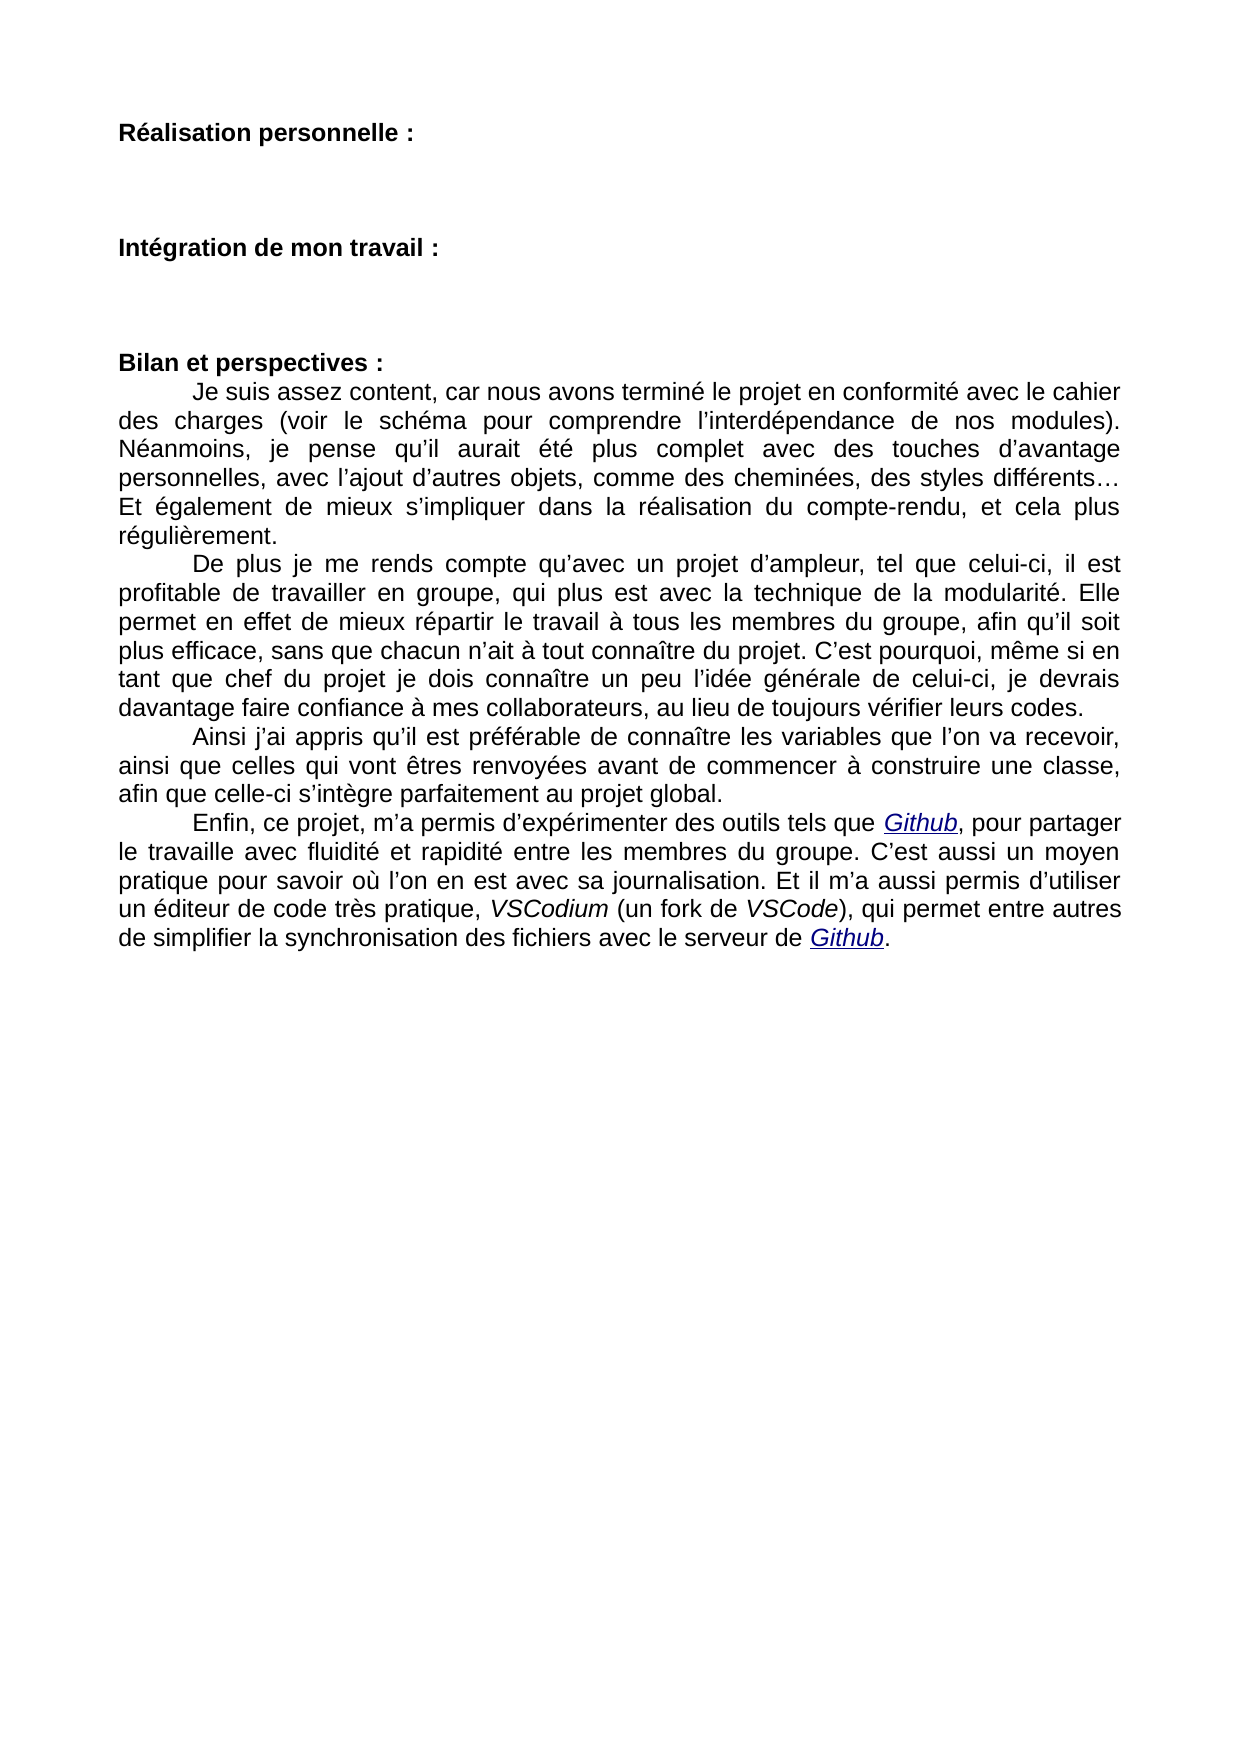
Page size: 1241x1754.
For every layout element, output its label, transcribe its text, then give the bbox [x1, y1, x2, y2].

text De plus je me rends compte qu’avec un projet d’ampleur, tel que celui-ci, il est profitable de travailler en groupe, qui plus est avec la technique de la modularité. Elle permet en effet de mieux répartir le travail à tous les membres du groupe, afin qu’il soit plus efficace, sans que chacun n’ait à tout connaître du projet. C’est pourquoi, même si en tant que chef du projet je dois connaître un peu l’idée générale de celui-ci, je devrais davantage faire confiance à mes collaborateurs, au lieu de toujours vérifier leurs codes. [118, 549, 1122, 722]
text Ainsi j’ai appris qu’il est préférable de connaître les variables que l’on va recevoir, ainsi que celles qui vont êtres renvoyées avant de commencer à construire une classe, afin que celle-ci s’intègre parfaitement au projet global. [118, 722, 1122, 808]
text Je suis assez content, car nous avons terminé le projet en conformité avec le cahier des charges (voir le schéma pour comprendre l’interdépendance de nos modules). Néanmoins, je pense qu’il aurait été plus complet avec des touches d’avantage personnelles, avec l’ajout d’autres objets, comme des cheminées, des styles différents… Et également de mieux s’impliquer dans la réalisation du compte-rendu, et cela plus régulièrement. [118, 377, 1122, 549]
text Bilan et perspectives : [118, 348, 1122, 377]
text Intégration de mon travail : [118, 233, 1122, 262]
text Enfin, ce projet, m’a permis d’expérimenter des outils tels que Github, pour partager le travaille avec fluidité et rapidité entre les membres du groupe. C’est aussi un moyen pratique pour savoir où l’on en est avec sa journalisation. Et il m’a aussi permis d’utiliser un éditeur de code très pratique, VSCodium (un fork de VSCode), qui permet entre autres de simplifier la synchronisation des fichiers avec le serveur de Github. [118, 808, 1122, 952]
text Réalisation personnelle : [118, 118, 1122, 147]
